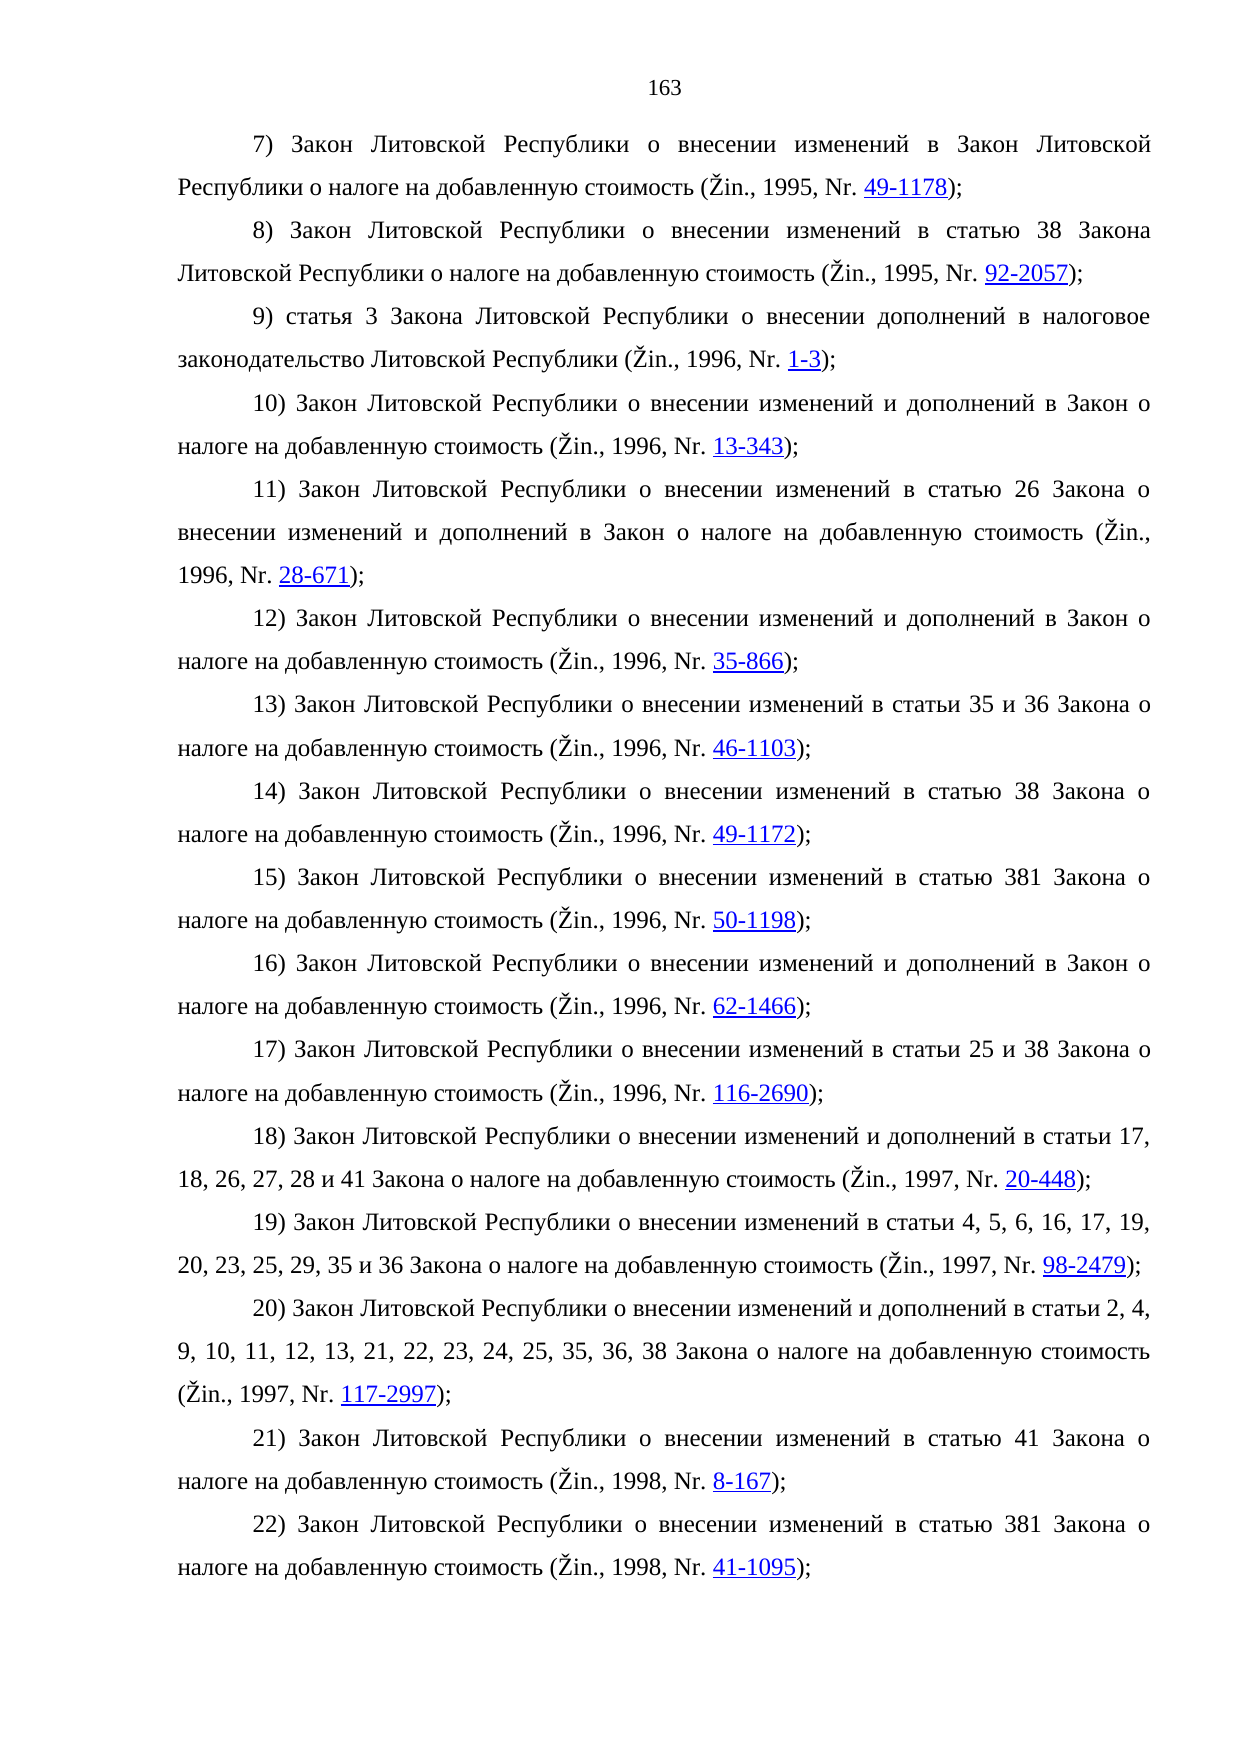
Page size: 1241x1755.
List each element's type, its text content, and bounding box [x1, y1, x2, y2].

text 8) Закон Литовской Республики о внесении изменений в статью 38 Закона Литовской Республики о налоге на добавленную стоимость (Žin., 1995, Nr. 92-2057); [177, 215, 1152, 287]
text 22) Закон Литовской Республики о внесении изменений в статью 381 Закона о налоге на добавленную стоимость (Žin., 1998, Nr. 41-1095); [177, 1509, 1152, 1581]
text 10) Закон Литовской Республики о внесении изменений и дополнений в Закон о налоге на добавленную стоимость (Žin., 1996, Nr. 13-343); [177, 388, 1152, 459]
text 14) Закон Литовской Республики о внесении изменений в статью 38 Закона о налоге на добавленную стоимость (Žin., 1996, Nr. 49-1172); [177, 776, 1152, 848]
text 17) Закон Литовской Республики о внесении изменений в статьи 25 и 38 Закона о налоге на добавленную стоимость (Žin., 1996, Nr. 116-2690); [177, 1034, 1152, 1106]
text 19) Закон Литовской Республики о внесении изменений в статьи 4, 5, 6, 16, 17, 19, 20, 23, 25, 29, 35 и 36 Закона о налоге на добавленную стоимость (Žin., 1997, Nr. 98-2479); [177, 1207, 1152, 1279]
text 13) Закон Литовской Республики о внесении изменений в статьи 35 и 36 Закона о налоге на добавленную стоимость (Žin., 1996, Nr. 46-1103); [177, 689, 1152, 761]
text 11) Закон Литовской Республики о внесении изменений в статью 26 Закона о внесении изменений и дополнений в Закон о налоге на добавленную стоимость (Žin., 1996, Nr. 28-671); [177, 474, 1152, 589]
text 21) Закон Литовской Республики о внесении изменений в статью 41 Закона о налоге на добавленную стоимость (Žin., 1998, Nr. 8-167); [177, 1423, 1152, 1494]
text 12) Закон Литовской Республики о внесении изменений и дополнений в Закон о налоге на добавленную стоимость (Žin., 1996, Nr. 35-866); [177, 603, 1152, 675]
text 7) Закон Литовской Республики о внесении изменений в Закон Литовской Республики о налоге на добавленную стоимость (Žin., 1995, Nr. 49-1178); [177, 129, 1152, 201]
text 20) Закон Литовской Республики о внесении изменений и дополнений в статьи 2, 4, 9, 10, 11, 12, 13, 21, 22, 23, 24, 25, 35, 36, 38 Закона о налоге на добавленную стоимость (Žin., 1997, Nr. 117-2997); [177, 1293, 1152, 1408]
text 9) статья 3 Закона Литовской Республики о внесении дополнений в налоговое законодательство Литовской Республики (Žin., 1996, Nr. 1-3); [177, 301, 1152, 373]
text 18) Закон Литовской Республики о внесении изменений и дополнений в статьи 17, 18, 26, 27, 28 и 41 Закона о налоге на добавленную стоимость (Žin., 1997, Nr. 20-448); [177, 1121, 1152, 1193]
text 15) Закон Литовской Республики о внесении изменений в статью 381 Закона о налоге на добавленную стоимость (Žin., 1996, Nr. 50-1198); [177, 862, 1152, 934]
text 16) Закон Литовской Республики о внесении изменений и дополнений в Закон о налоге на добавленную стоимость (Žin., 1996, Nr. 62-1466); [177, 948, 1152, 1020]
